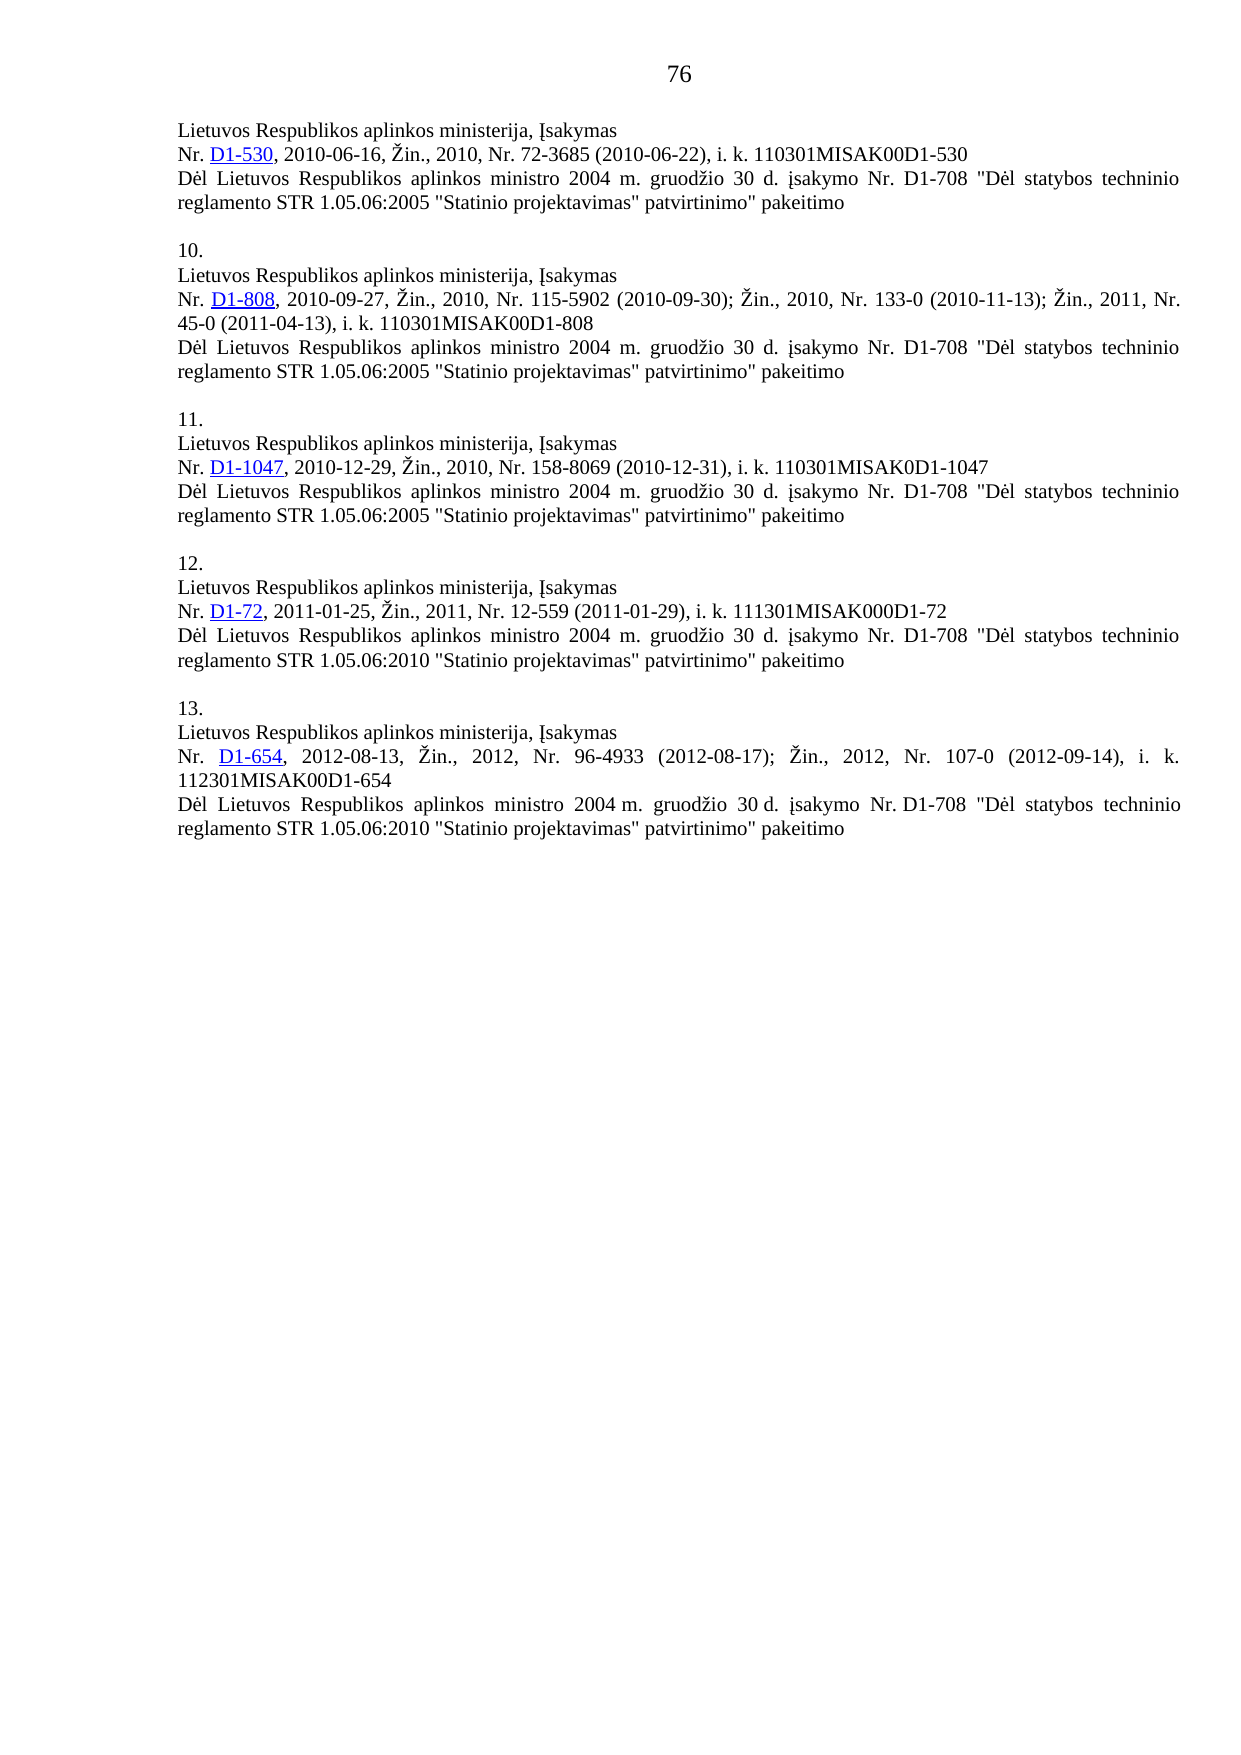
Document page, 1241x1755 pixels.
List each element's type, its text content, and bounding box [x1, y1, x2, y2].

text Lietuvos Respublikos aplinkos ministerija, Įsakymas [177, 720, 1181, 744]
text 13. [177, 696, 1181, 720]
text Lietuvos Respublikos aplinkos ministerija, Įsakymas [177, 118, 1181, 142]
text Nr. D1-530, 2010-06-16, Žin., 2010, Nr. 72-3685 (2010-06-22), i. k. 110301MISAK00D1-530 [177, 142, 1181, 166]
text Lietuvos Respublikos aplinkos ministerija, Įsakymas [177, 431, 1181, 455]
text Dėl Lietuvos Respublikos aplinkos ministro 2004 m. gruodžio 30 d. įsakymo Nr. D1-708 "Dėl statybos techninio reglamento STR 1.05.06:2005 "Statinio projektavimas" patvirtinimo" pakeitimo [177, 479, 1181, 527]
text 12. [177, 551, 1181, 575]
text Lietuvos Respublikos aplinkos ministerija, Įsakymas [177, 575, 1181, 599]
text Nr. D1-808, 2010-09-27, Žin., 2010, Nr. 115-5902 (2010-09-30); Žin., 2010, Nr. 133-0 (2010-11-13); Žin., 2011, Nr. 45-0 (2011-04-13), i. k. 110301MISAK00D1-808 [177, 287, 1181, 335]
text Lietuvos Respublikos aplinkos ministerija, Įsakymas [177, 262, 1181, 287]
text 11. [177, 407, 1181, 431]
text Nr. D1-1047, 2010-12-29, Žin., 2010, Nr. 158-8069 (2010-12-31), i. k. 110301MISAK0D1-1047 [177, 455, 1181, 479]
text Dėl Lietuvos Respublikos aplinkos ministro 2004 m. gruodžio 30 d. įsakymo Nr. D1-708 "Dėl statybos techninio reglamento STR 1.05.06:2005 "Statinio projektavimas" patvirtinimo" pakeitimo [177, 335, 1181, 383]
text Dėl Lietuvos Respublikos aplinkos ministro 2004 m. gruodžio 30 d. įsakymo Nr. D1-708 "Dėl statybos techninio reglamento STR 1.05.06:2005 "Statinio projektavimas" patvirtinimo" pakeitimo [177, 166, 1181, 214]
text Nr. D1-654, 2012-08-13, Žin., 2012, Nr. 96-4933 (2012-08-17); Žin., 2012, Nr. 107-0 (2012-09-14), i. k. 112301MISAK00D1-654 [177, 744, 1181, 792]
text Nr. D1-72, 2011-01-25, Žin., 2011, Nr. 12-559 (2011-01-29), i. k. 111301MISAK000D1-72 [177, 599, 1181, 623]
text Dėl Lietuvos Respublikos aplinkos ministro 2004 m. gruodžio 30 d. įsakymo Nr. D1-708 "Dėl statybos techninio reglamento STR 1.05.06:2010 "Statinio projektavimas" patvirtinimo" pakeitimo [177, 792, 1181, 840]
text Dėl Lietuvos Respublikos aplinkos ministro 2004 m. gruodžio 30 d. įsakymo Nr. D1-708 "Dėl statybos techninio reglamento STR 1.05.06:2010 "Statinio projektavimas" patvirtinimo" pakeitimo [177, 623, 1181, 672]
text 10. [177, 238, 1181, 262]
